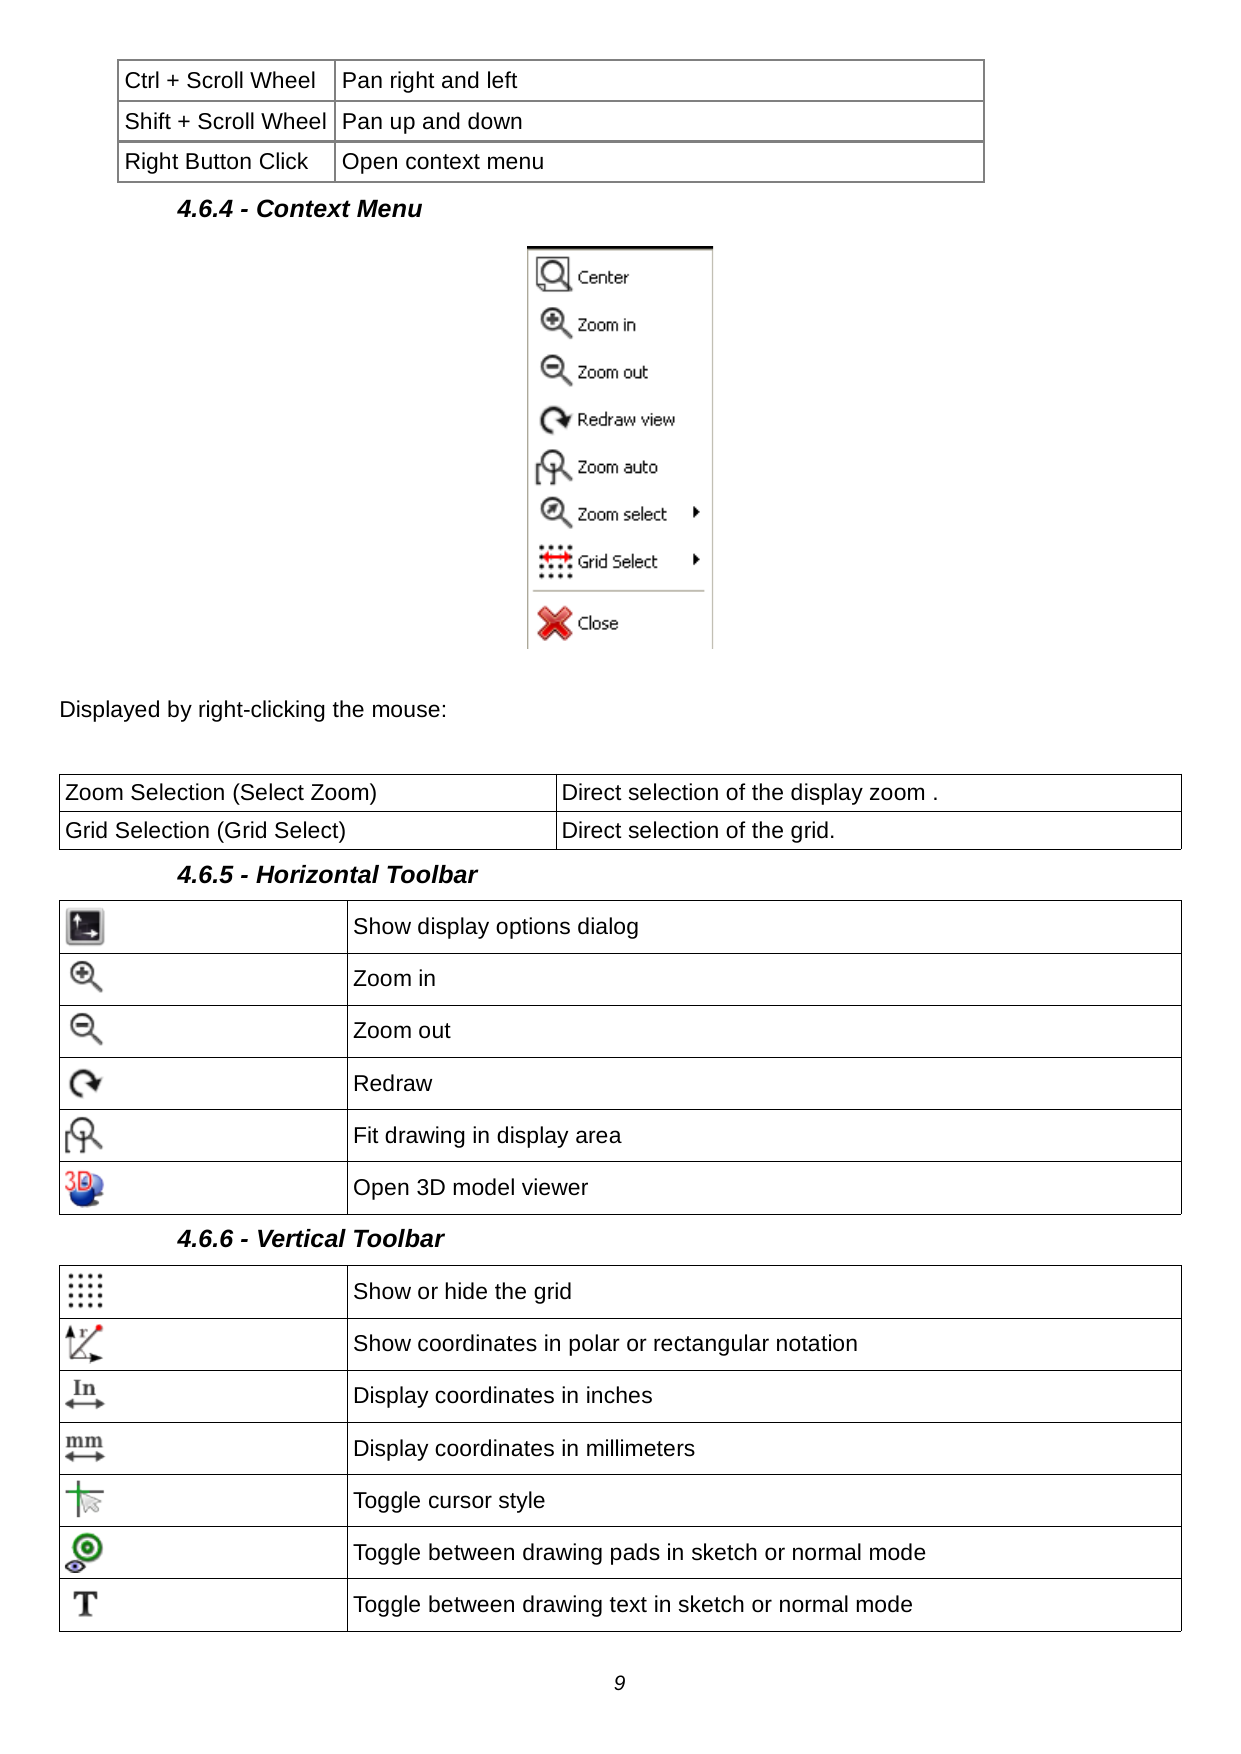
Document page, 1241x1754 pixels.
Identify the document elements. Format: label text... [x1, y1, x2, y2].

table_cell [60, 1475, 347, 1526]
table_cell [60, 1058, 347, 1109]
table_cell Redraw [348, 1058, 1181, 1109]
table_header [60, 901, 347, 953]
table_cell Right Button Click [119, 143, 334, 181]
subtitle Vertical Toolbar [177, 1225, 1181, 1253]
picture [64, 1479, 106, 1521]
subtitle Horizontal Toolbar [177, 861, 1181, 889]
table_cell Display coordinates in millimeters [348, 1423, 1181, 1474]
table_cell Pan right and left [336, 61, 983, 100]
table_cell Grid Selection (Grid Select) [60, 812, 556, 849]
table_cell Toggle between drawing text in sketch or normal mode [348, 1579, 1181, 1631]
picture [64, 1584, 106, 1625]
table_cell [60, 1579, 347, 1631]
table_cell [60, 1371, 347, 1422]
table_cell Zoom out [348, 1006, 1181, 1057]
table_header Zoom Selection (Select Zoom) [60, 775, 556, 811]
picture [64, 1010, 106, 1052]
table_cell Open context menu [336, 143, 983, 181]
text Displayed by right-clicking the mouse: [59, 696, 1181, 722]
table_cell [60, 1527, 347, 1578]
picture [64, 1271, 106, 1312]
picture [64, 1323, 106, 1364]
table_cell Toggle cursor style [348, 1475, 1181, 1526]
table_cell [60, 1006, 347, 1057]
table_cell Toggle between drawing pads in sketch or normal mode [348, 1527, 1181, 1578]
picture [64, 1375, 106, 1416]
table_cell Open 3D model viewer [348, 1162, 1181, 1213]
table_cell Shift + Scroll Wheel [119, 102, 334, 140]
picture [64, 1115, 106, 1156]
subtitle Context Menu [177, 195, 1181, 223]
table_cell Zoom in [348, 954, 1181, 1005]
table_cell [60, 1319, 347, 1369]
picture [64, 906, 106, 947]
table_cell [60, 1423, 347, 1474]
table_header Show or hide the grid [348, 1266, 1181, 1317]
table_cell Pan up and down [336, 102, 983, 140]
picture [64, 1062, 106, 1104]
table_cell Fit drawing in display area [348, 1110, 1181, 1161]
table_cell [60, 1110, 347, 1161]
table_cell [60, 954, 347, 1005]
table_header Show display options dialog [348, 901, 1181, 953]
table_cell [60, 1162, 347, 1213]
table_header Direct selection of the display zoom . [557, 775, 1181, 811]
table_cell Show coordinates in polar or rectangular notation [348, 1319, 1181, 1369]
picture [64, 1532, 106, 1573]
picture [64, 958, 106, 999]
picture [64, 1427, 106, 1469]
picture [64, 1167, 106, 1208]
table_cell Display coordinates in inches [348, 1371, 1181, 1422]
table_header [60, 1266, 347, 1317]
table_cell Direct selection of the grid. [557, 812, 1181, 849]
table_cell Ctrl + Scroll Wheel [119, 61, 334, 100]
